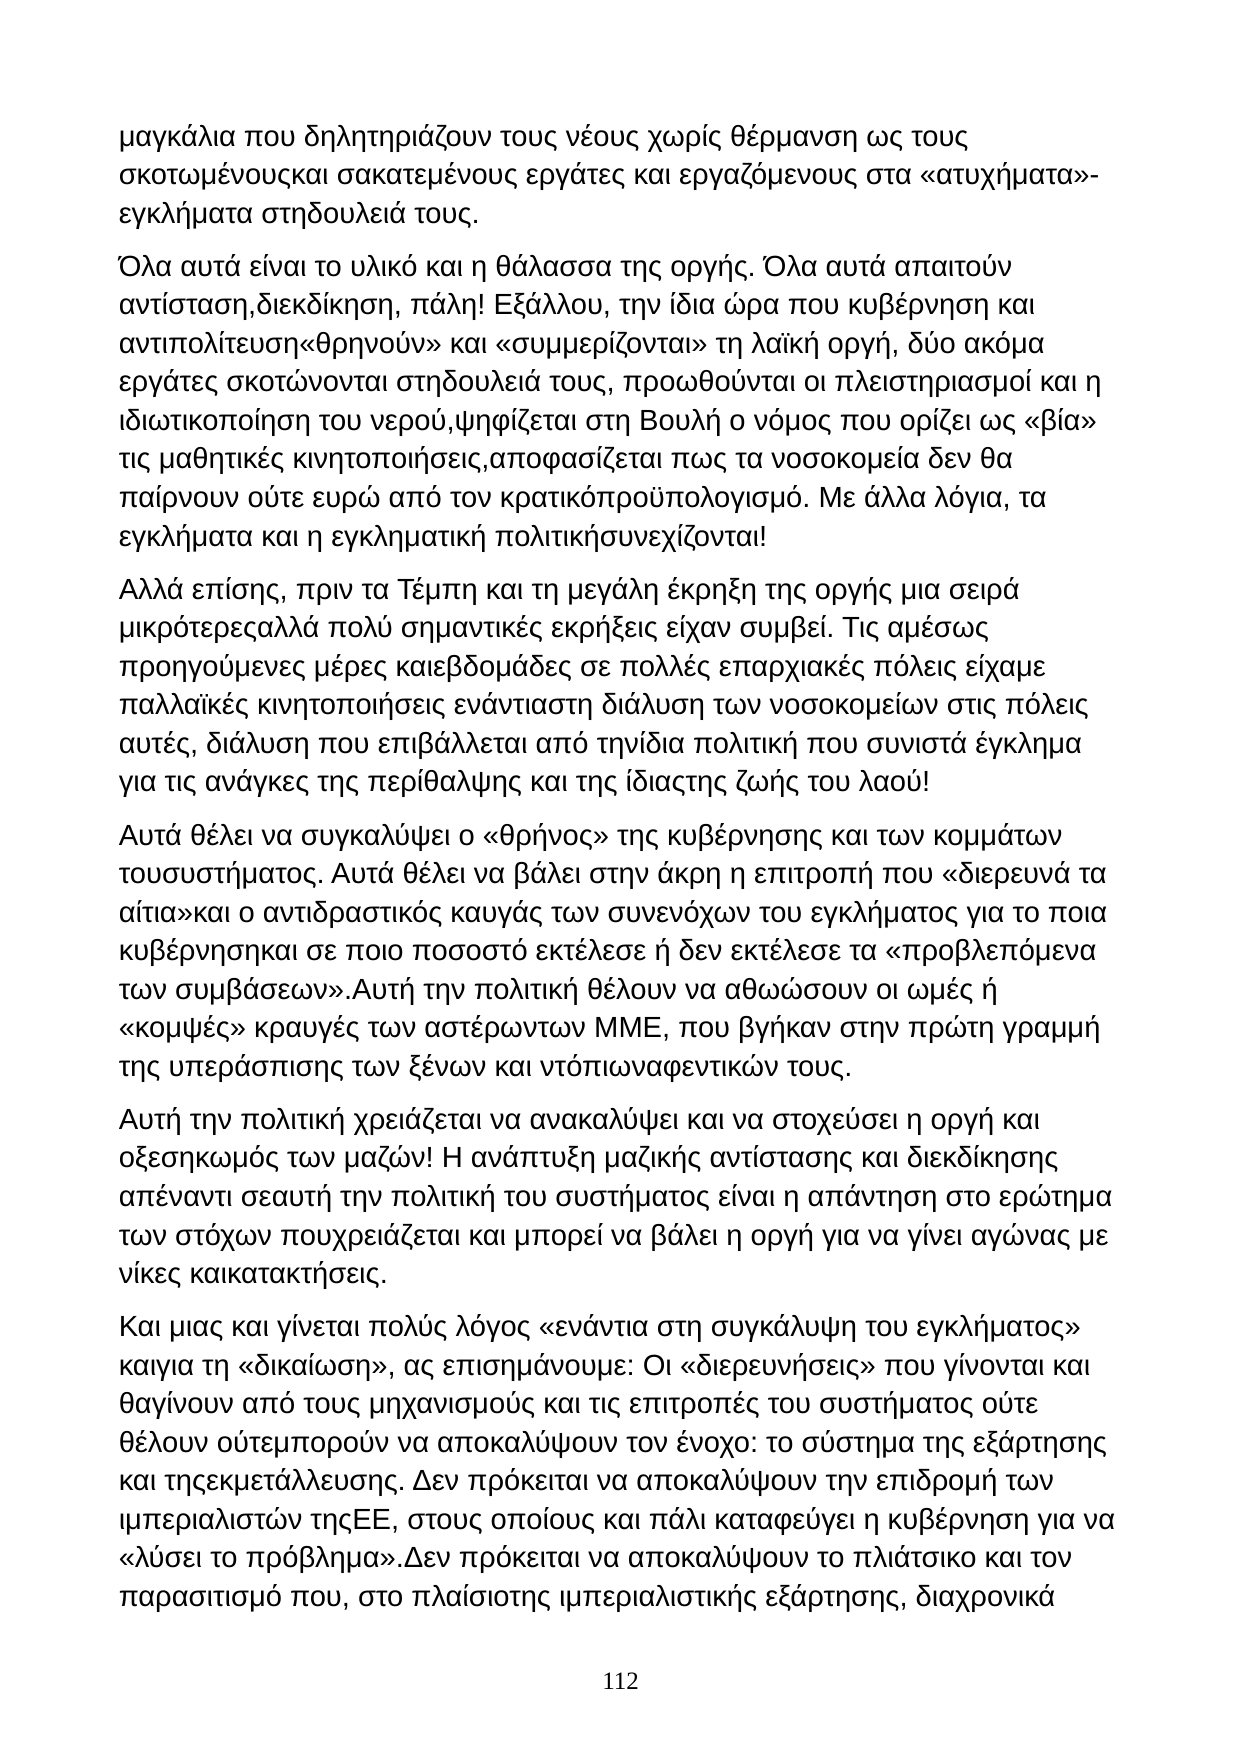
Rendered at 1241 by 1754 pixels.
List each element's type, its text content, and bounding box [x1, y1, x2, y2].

text Αλλά επίσης, πριν τα Τέμπη και τη μεγάλη έκρηξη της οργής μια σειρά μικρότερεςαλλά πολύ σημαντικές εκρήξεις είχαν συμβεί. Τις αμέσως προηγούμενες μέρες καιεβδομάδες σε πολλές επαρχιακές πόλεις είχαμε παλλαϊκές κινητοποιήσεις ενάντιαστη διάλυση των νοσοκομείων στις πόλεις αυτές, διάλυση που επιβάλλεται από τηνίδια πολιτική που συνιστά έγκλημα για τις ανάγκες της περίθαλψης και της ίδιαςτης ζωής του λαού! [118, 572, 1122, 798]
text Και μιας και γίνεται πολύς λόγος «ενάντια στη συγκάλυψη του εγκλήματος» καιγια τη «δικαίωση», ας επισημάνουμε: Οι «διερευνήσεις» που γίνονται και θαγίνουν από τους μηχανισμούς και τις επιτροπές του συστήματος ούτε θέλουν ούτεμπορούν να αποκαλύψουν τον ένοχο: το σύστημα της εξάρτησης και τηςεκμετάλλευσης. Δεν πρόκειται να αποκαλύψουν την επιδρομή των ιμπεριαλιστών τηςΕΕ, στους οποίους και πάλι καταφεύγει η κυβέρνηση για να «λύσει το πρόβλημα».Δεν πρόκειται να αποκαλύψουν το πλιάτσικο και τον παρασιτισμό που, στο πλαίσιοτης ιμπεριαλιστικής εξάρτησης, διαχρονικά [118, 1309, 1122, 1612]
text μαγκάλια που δηλητηριάζουν τους νέους χωρίς θέρμανση ως τους σκοτωμένουςκαι σακατεμένους εργάτες και εργαζόμενους στα «ατυχήματα»-εγκλήματα στηδουλειά τους. [118, 118, 1122, 229]
text Όλα αυτά είναι το υλικό και η θάλασσα της οργής. Όλα αυτά απαιτούν αντίσταση,διεκδίκηση, πάλη! Εξάλλου, την ίδια ώρα που κυβέρνηση και αντιπολίτευση«θρηνούν» και «συμμερίζονται» τη λαϊκή οργή, δύο ακόμα εργάτες σκοτώνονται στηδουλειά τους, προωθούνται οι πλειστηριασμοί και η ιδιωτικοποίηση του νερού,ψηφίζεται στη Βουλή ο νόμος που ορίζει ως «βία» τις μαθητικές κινητοποιήσεις,αποφασίζεται πως τα νοσοκομεία δεν θα παίρνουν ούτε ευρώ από τον κρατικόπροϋπολογισμό. Με άλλα λόγια, τα εγκλήματα και η εγκληματική πολιτικήσυνεχίζονται! [118, 249, 1122, 552]
text Αυτά θέλει να συγκαλύψει ο «θρήνος» της κυβέρνησης και των κομμάτων τουσυστήματος. Αυτά θέλει να βάλει στην άκρη η επιτροπή που «διερευνά τα αίτια»και ο αντιδραστικός καυγάς των συνενόχων του εγκλήματος για το ποια κυβέρνησηκαι σε ποιο ποσοστό εκτέλεσε ή δεν εκτέλεσε τα «προβλεπόμενα των συμβάσεων».Αυτή την πολιτική θέλουν να αθωώσουν οι ωμές ή «κομψές» κραυγές των αστέρωντων ΜΜΕ, που βγήκαν στην πρώτη γραμμή της υπεράσπισης των ξένων και ντόπιωναφεντικών τους. [118, 817, 1122, 1082]
text Αυτή την πολιτική χρειάζεται να ανακαλύψει και να στοχεύσει η οργή και οξεσηκωμός των μαζών! Η ανάπτυξη μαζικής αντίστασης και διεκδίκησης απέναντι σεαυτή την πολιτική του συστήματος είναι η απάντηση στο ερώτημα των στόχων πουχρειάζεται και μπορεί να βάλει η οργή για να γίνει αγώνας με νίκες καικατακτήσεις. [118, 1102, 1122, 1289]
